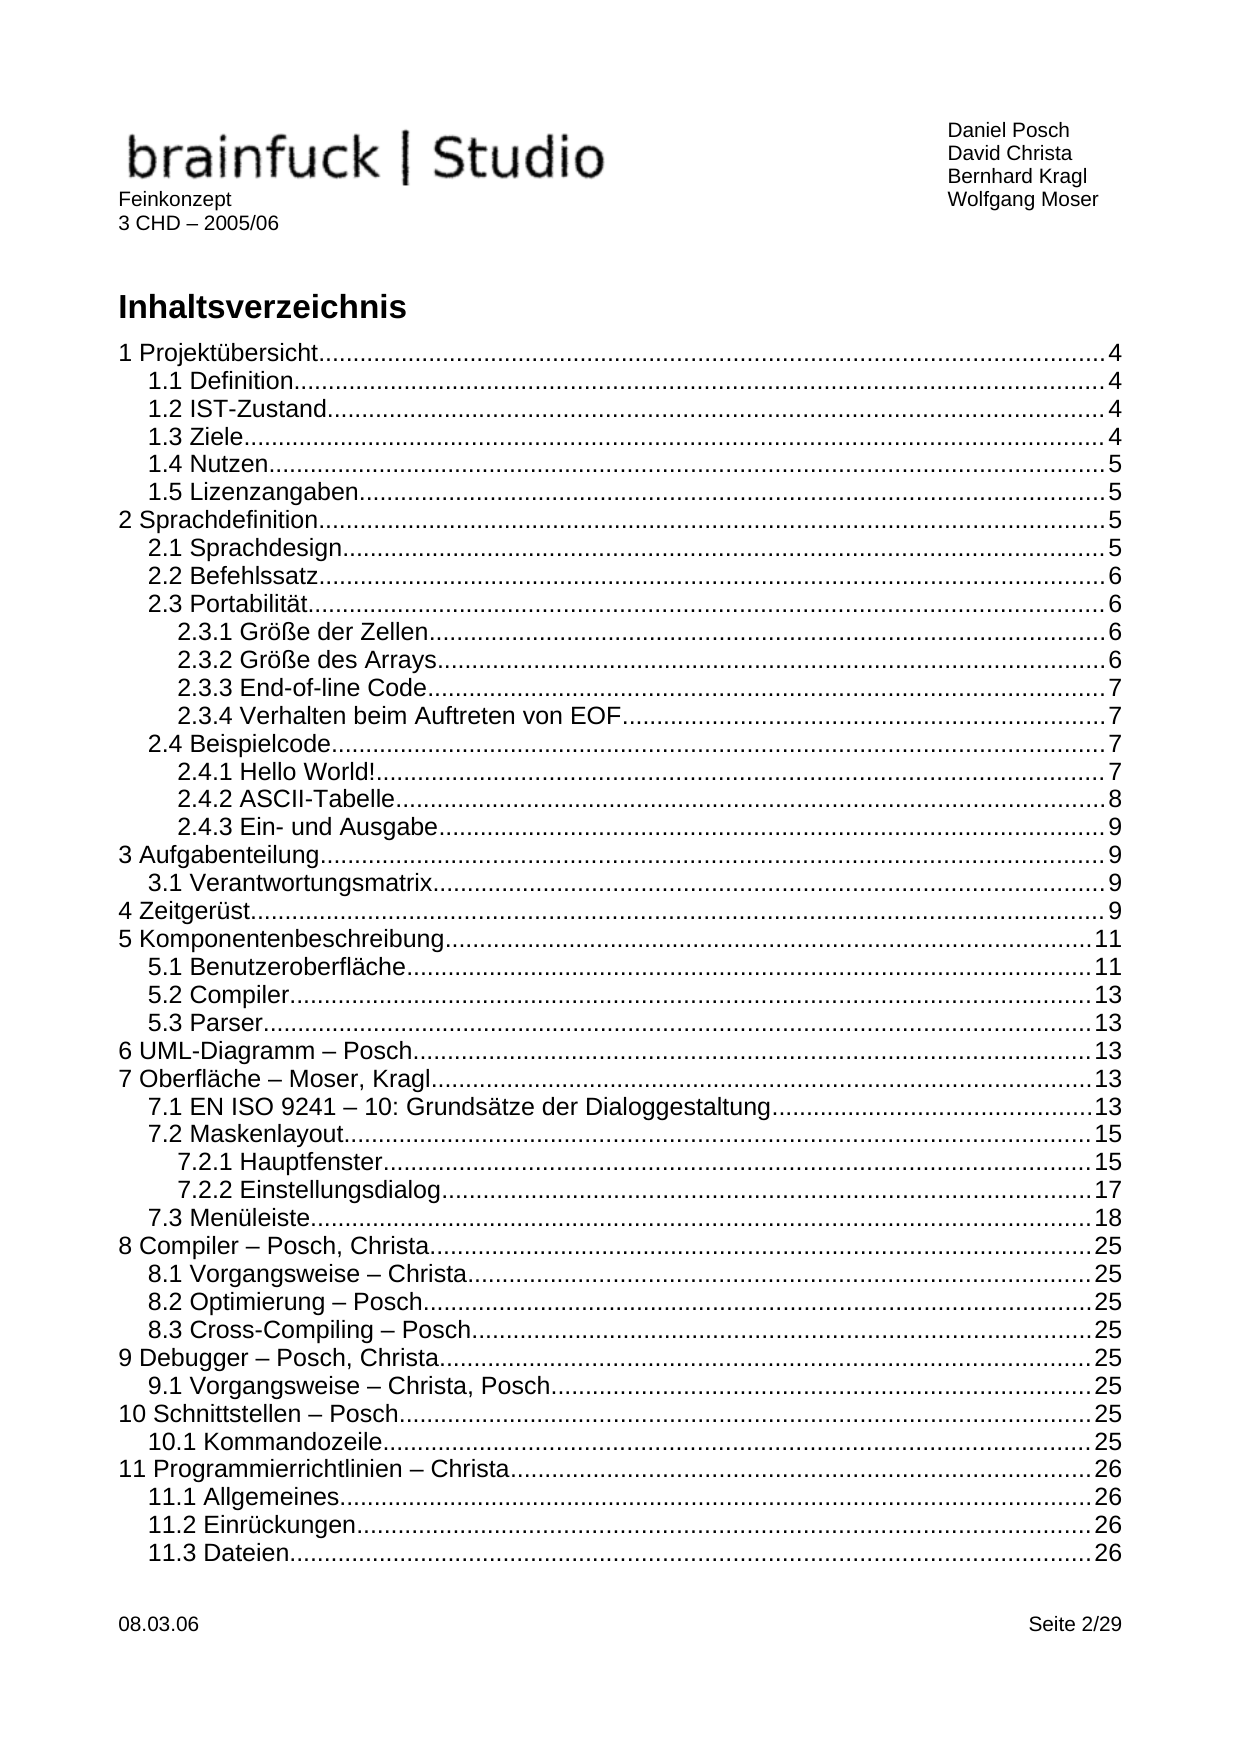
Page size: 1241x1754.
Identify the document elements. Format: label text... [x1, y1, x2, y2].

text 11.2 Einrückungen 26 [148, 1511, 1122, 1539]
text 8.1 Vorgangsweise – Christa 25 [148, 1260, 1122, 1288]
text 9 Debugger – Posch, Christa 25 [118, 1343, 1122, 1371]
text 7.3 Menüleiste 18 [148, 1204, 1122, 1232]
text 1.2 IST-Zustand 4 [148, 394, 1122, 422]
text 2.4.2 ASCII-Tabelle 8 [177, 785, 1122, 813]
text 2.3.3 End-of-line Code 7 [177, 673, 1122, 701]
text 2.3.4 Verhalten beim Auftreten von EOF 7 [177, 701, 1122, 729]
text 5 Komponentenbeschreibung 11 [118, 925, 1122, 953]
text 6 UML-Diagramm – Posch 13 [118, 1036, 1122, 1064]
text 4 Zeitgerüst 9 [118, 897, 1122, 925]
text 9.1 Vorgangsweise – Christa, Posch 25 [148, 1371, 1122, 1399]
text 7.2.2 Einstellungsdialog 17 [177, 1176, 1122, 1204]
text 2.4.1 Hello World! 7 [177, 757, 1122, 785]
text 1.5 Lizenzangaben 5 [148, 478, 1122, 506]
text 8.2 Optimierung – Posch 25 [148, 1288, 1122, 1316]
text 2.2 Befehlssatz 6 [148, 562, 1122, 590]
text 3.1 Verantwortungsmatrix 9 [148, 869, 1122, 897]
text 5.1 Benutzeroberfläche 11 [148, 953, 1122, 981]
text 5.2 Compiler 13 [148, 981, 1122, 1008]
text 7.2 Maskenlayout 15 [148, 1120, 1122, 1148]
text 1.1 Definition 4 [148, 366, 1122, 394]
text 8 Compiler – Posch, Christa 25 [118, 1232, 1122, 1260]
text 11.3 Dateien 26 [148, 1539, 1122, 1567]
picture [118, 118, 609, 187]
text 2.1 Sprachdesign 5 [148, 534, 1122, 562]
text 3 Aufgabenteilung 9 [118, 841, 1122, 869]
text 10.1 Kommandozeile 25 [148, 1427, 1122, 1455]
text 1 Projektübersicht 4 [118, 338, 1122, 366]
text 10 Schnittstellen – Posch 25 [118, 1399, 1122, 1427]
text 7.2.1 Hauptfenster 15 [177, 1148, 1122, 1176]
text 11 Programmierrichtlinien – Christa 26 [118, 1455, 1122, 1483]
text 2.3.2 Größe des Arrays 6 [177, 646, 1122, 673]
text 2.3.1 Größe der Zellen 6 [177, 618, 1122, 646]
text 8.3 Cross-Compiling – Posch 25 [148, 1316, 1122, 1343]
text 7.1 EN ISO 9241 – 10: Grundsätze der Dialoggestaltung 13 [148, 1092, 1122, 1120]
text 2.3 Portabilität 6 [148, 590, 1122, 618]
subtitle Inhaltsverzeichnis [118, 289, 1122, 326]
text 11.1 Allgemeines 26 [148, 1483, 1122, 1511]
text 2 Sprachdefinition 5 [118, 506, 1122, 534]
text 2.4 Beispielcode 7 [148, 729, 1122, 757]
text 2.4.3 Ein- und Ausgabe 9 [177, 813, 1122, 841]
text 7 Oberfläche – Moser, Kragl 13 [118, 1064, 1122, 1092]
text 1.3 Ziele 4 [148, 422, 1122, 450]
text 1.4 Nutzen 5 [148, 450, 1122, 478]
text 5.3 Parser 13 [148, 1008, 1122, 1036]
